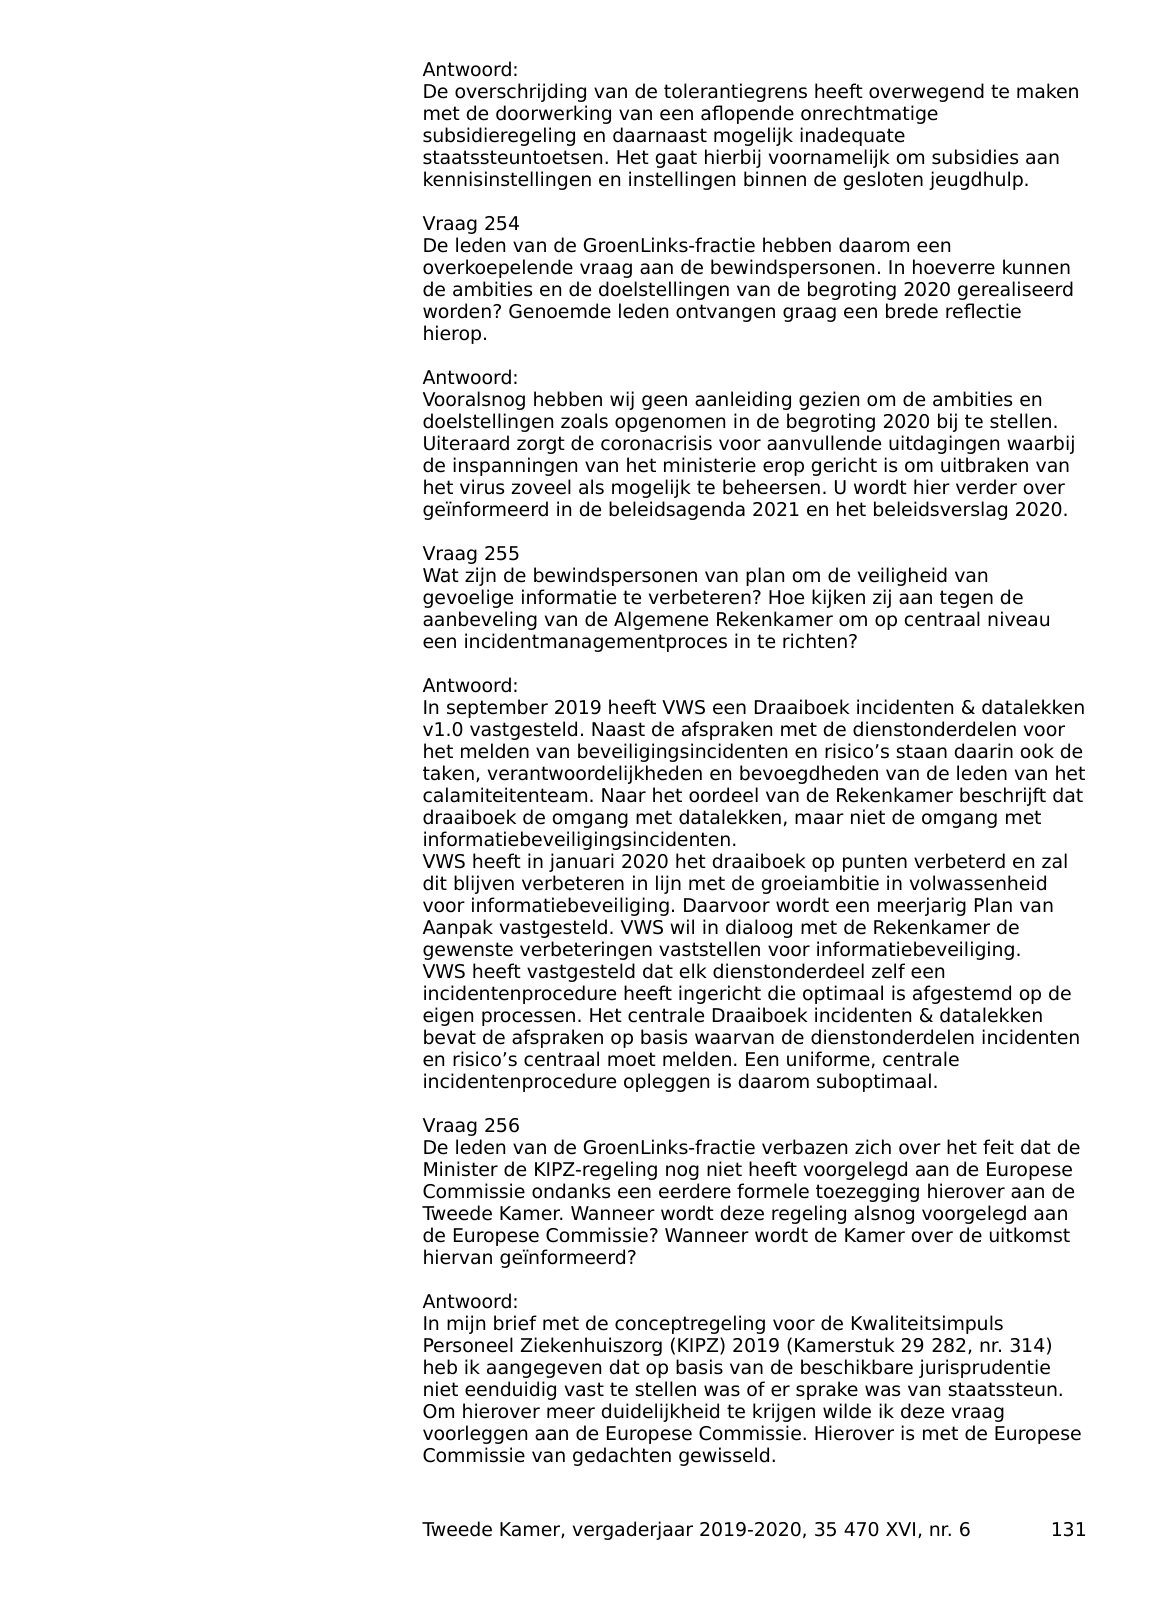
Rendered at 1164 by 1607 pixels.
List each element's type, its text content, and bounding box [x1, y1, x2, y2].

text Wat zijn de bewindspersonen van plan om de veiligheid van gevoelige informatie te verbeteren? Hoe kijken zij aan tegen de aanbeveling van de Algemene Rekenkamer om op centraal niveau een incidentmanagementproces in te richten? [422, 565, 1087, 653]
text Antwoord: [422, 675, 1087, 697]
text VWS heeft vastgesteld dat elk dienstonderdeel zelf een incidentenprocedure heeft ingericht die optimaal is afgestemd op de eigen processen. Het centrale Draaiboek incidenten & datalekken bevat de afspraken op basis waarvan de dienstonderdelen incidenten en risico’s centraal moet melden. Een uniforme, centrale incidentenprocedure opleggen is daarom suboptimaal. [422, 961, 1087, 1093]
text Antwoord: [422, 59, 1087, 81]
text Vraag 255 [422, 543, 1087, 565]
text In september 2019 heeft VWS een Draaiboek incidenten & datalekken v1.0 vastgesteld. Naast de afspraken met de dienstonderdelen voor het melden van beveiligingsincidenten en risico’s staan daarin ook de taken, verantwoordelijkheden en bevoegdheden van de leden van het calamiteitenteam. Naar het oordeel van de Rekenkamer beschrijft dat draaiboek de omgang met datalekken, maar niet de omgang met informatiebeveiligingsincidenten. [422, 697, 1087, 851]
text Vooralsnog hebben wij geen aanleiding gezien om de ambities en doelstellingen zoals opgenomen in de begroting 2020 bij te stellen. Uiteraard zorgt de coronacrisis voor aanvullende uitdagingen waarbij de inspanningen van het ministerie erop gericht is om uitbraken van het virus zoveel als mogelijk te beheersen. U wordt hier verder over geïnformeerd in de beleidsagenda 2021 en het beleidsverslag 2020. [422, 389, 1087, 521]
text Vraag 256 [422, 1115, 1087, 1137]
text De overschrijding van de tolerantiegrens heeft overwegend te maken met de doorwerking van een aflopende onrechtmatige subsidieregeling en daarnaast mogelijk inadequate staatssteuntoetsen. Het gaat hierbij voornamelijk om subsidies aan kennisinstellingen en instellingen binnen de gesloten jeugdhulp. [422, 81, 1087, 191]
text VWS heeft in januari 2020 het draaiboek op punten verbeterd en zal dit blijven verbeteren in lijn met de groeiambitie in volwassenheid voor informatiebeveiliging. Daarvoor wordt een meerjarig Plan van Aanpak vastgesteld. VWS wil in dialoog met de Rekenkamer de gewenste verbeteringen vaststellen voor informatiebeveiliging. [422, 851, 1087, 961]
text In mijn brief met de conceptregeling voor de Kwaliteitsimpuls Personeel Ziekenhuiszorg (KIPZ) 2019 (Kamerstuk 29 282, nr. 314) heb ik aangegeven dat op basis van de beschikbare jurisprudentie niet eenduidig vast te stellen was of er sprake was van staatssteun. Om hierover meer duidelijkheid te krijgen wilde ik deze vraag voorleggen aan de Europese Commissie. Hierover is met de Europese Commissie van gedachten gewisseld. [422, 1313, 1087, 1467]
text Vraag 254 [422, 213, 1087, 235]
text De leden van de GroenLinks-fractie verbazen zich over het feit dat de Minister de KIPZ-regeling nog niet heeft voorgelegd aan de Europese Commissie ondanks een eerdere formele toezegging hierover aan de Tweede Kamer. Wanneer wordt deze regeling alsnog voorgelegd aan de Europese Commissie? Wanneer wordt de Kamer over de uitkomst hiervan geïnformeerd? [422, 1137, 1087, 1269]
text Antwoord: [422, 367, 1087, 389]
text De leden van de GroenLinks-fractie hebben daarom een overkoepelende vraag aan de bewindspersonen. In hoeverre kunnen de ambities en de doelstellingen van de begroting 2020 gerealiseerd worden? Genoemde leden ontvangen graag een brede reflectie hierop. [422, 235, 1087, 345]
text Antwoord: [422, 1291, 1087, 1313]
